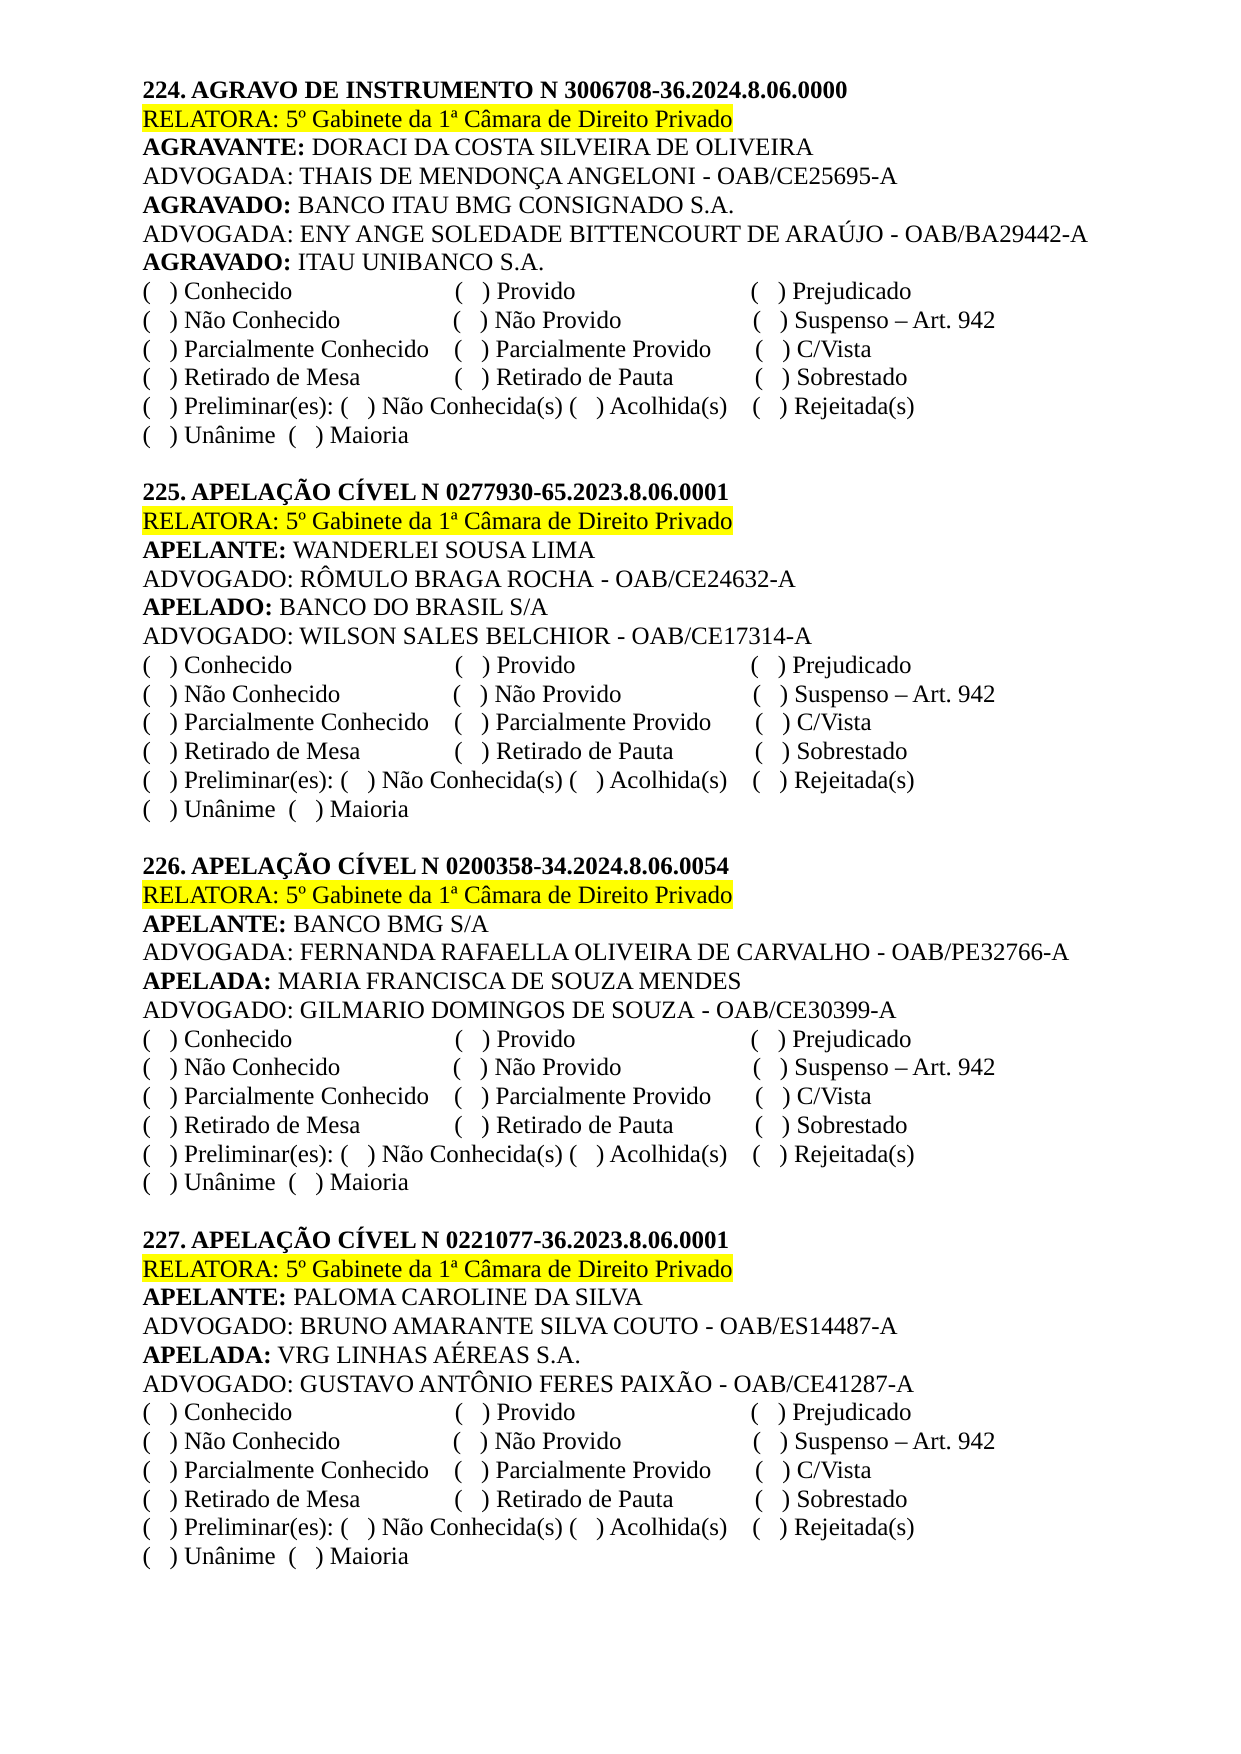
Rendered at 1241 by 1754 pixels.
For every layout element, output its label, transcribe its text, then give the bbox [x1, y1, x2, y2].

text ( ) Não Conhecido ( ) Não Provido ( ) Suspenso – Art. 942 [142, 305, 1141, 334]
text ( ) Retirado de Mesa ( ) Retirado de Pauta ( ) Sobrestado [142, 362, 1141, 391]
text ( ) Não Conhecido ( ) Não Provido ( ) Suspenso – Art. 942 [142, 1052, 1141, 1081]
text ( ) Unânime ( ) Maioria [142, 794, 1141, 822]
text 225. APELAÇÃO CÍVEL N 0277930-65.2023.8.06.0001 RELATORA: 5º Gabinete da 1ª Câmara de Direito Privado APELANTE: WANDERLEI SOUSA LIMA ADVOGADO: RÔMULO BRAGA ROCHA - OAB/CE24632-A APELADO: BANCO DO BRASIL S/A ADVOGADO: WILSON SALES BELCHIOR - OAB/CE17314-A ( ) Conhecido ( ) Provido ( ) Prejudicado [142, 477, 1141, 679]
text ( ) Parcialmente Conhecido ( ) Parcialmente Provido ( ) C/Vista [142, 1081, 1141, 1110]
text ( ) Unânime ( ) Maioria [142, 1167, 1141, 1196]
text 227. APELAÇÃO CÍVEL N 0221077-36.2023.8.06.0001 RELATORA: 5º Gabinete da 1ª Câmara de Direito Privado APELANTE: PALOMA CAROLINE DA SILVA ADVOGADO: BRUNO AMARANTE SILVA COUTO - OAB/ES14487-A APELADA: VRG LINHAS AÉREAS S.A. ADVOGADO: GUSTAVO ANTÔNIO FERES PAIXÃO - OAB/CE41287-A ( ) Conhecido ( ) Provido ( ) Prejudicado [142, 1225, 1141, 1426]
text ( ) Não Conhecido ( ) Não Provido ( ) Suspenso – Art. 942 [142, 1426, 1141, 1455]
text ( ) Retirado de Mesa ( ) Retirado de Pauta ( ) Sobrestado [142, 1110, 1141, 1139]
text ( ) Parcialmente Conhecido ( ) Parcialmente Provido ( ) C/Vista [142, 334, 1141, 362]
text ( ) Preliminar(es): ( ) Não Conhecida(s) ( ) Acolhida(s) ( ) Rejeitada(s) [142, 765, 1141, 794]
text 226. APELAÇÃO CÍVEL N 0200358-34.2024.8.06.0054 RELATORA: 5º Gabinete da 1ª Câmara de Direito Privado APELANTE: BANCO BMG S/A ADVOGADA: FERNANDA RAFAELLA OLIVEIRA DE CARVALHO - OAB/PE32766-A APELADA: MARIA FRANCISCA DE SOUZA MENDES ADVOGADO: GILMARIO DOMINGOS DE SOUZA - OAB/CE30399-A ( ) Conhecido ( ) Provido ( ) Prejudicado [142, 851, 1141, 1052]
text ( ) Preliminar(es): ( ) Não Conhecida(s) ( ) Acolhida(s) ( ) Rejeitada(s) [142, 391, 1141, 420]
text ( ) Unânime ( ) Maioria [142, 420, 1141, 449]
text ( ) Preliminar(es): ( ) Não Conhecida(s) ( ) Acolhida(s) ( ) Rejeitada(s) [142, 1512, 1141, 1541]
text ( ) Unânime ( ) Maioria [142, 1541, 1141, 1570]
text 224. AGRAVO DE INSTRUMENTO N 3006708-36.2024.8.06.0000 RELATORA: 5º Gabinete da 1ª Câmara de Direito Privado AGRAVANTE: DORACI DA COSTA SILVEIRA DE OLIVEIRA ADVOGADA: THAIS DE MENDONÇA ANGELONI - OAB/CE25695-A AGRAVADO: BANCO ITAU BMG CONSIGNADO S.A. ADVOGADA: ENY ANGE SOLEDADE BITTENCOURT DE ARAÚJO - OAB/BA29442-A AGRAVADO: ITAU UNIBANCO S.A. ( ) Conhecido ( ) Provido ( ) Prejudicado [142, 75, 1141, 305]
text ( ) Preliminar(es): ( ) Não Conhecida(s) ( ) Acolhida(s) ( ) Rejeitada(s) [142, 1139, 1141, 1167]
text ( ) Retirado de Mesa ( ) Retirado de Pauta ( ) Sobrestado [142, 1484, 1141, 1512]
text ( ) Parcialmente Conhecido ( ) Parcialmente Provido ( ) C/Vista [142, 707, 1141, 736]
text ( ) Não Conhecido ( ) Não Provido ( ) Suspenso – Art. 942 [142, 679, 1141, 707]
text ( ) Parcialmente Conhecido ( ) Parcialmente Provido ( ) C/Vista [142, 1455, 1141, 1484]
text ( ) Retirado de Mesa ( ) Retirado de Pauta ( ) Sobrestado [142, 736, 1141, 765]
